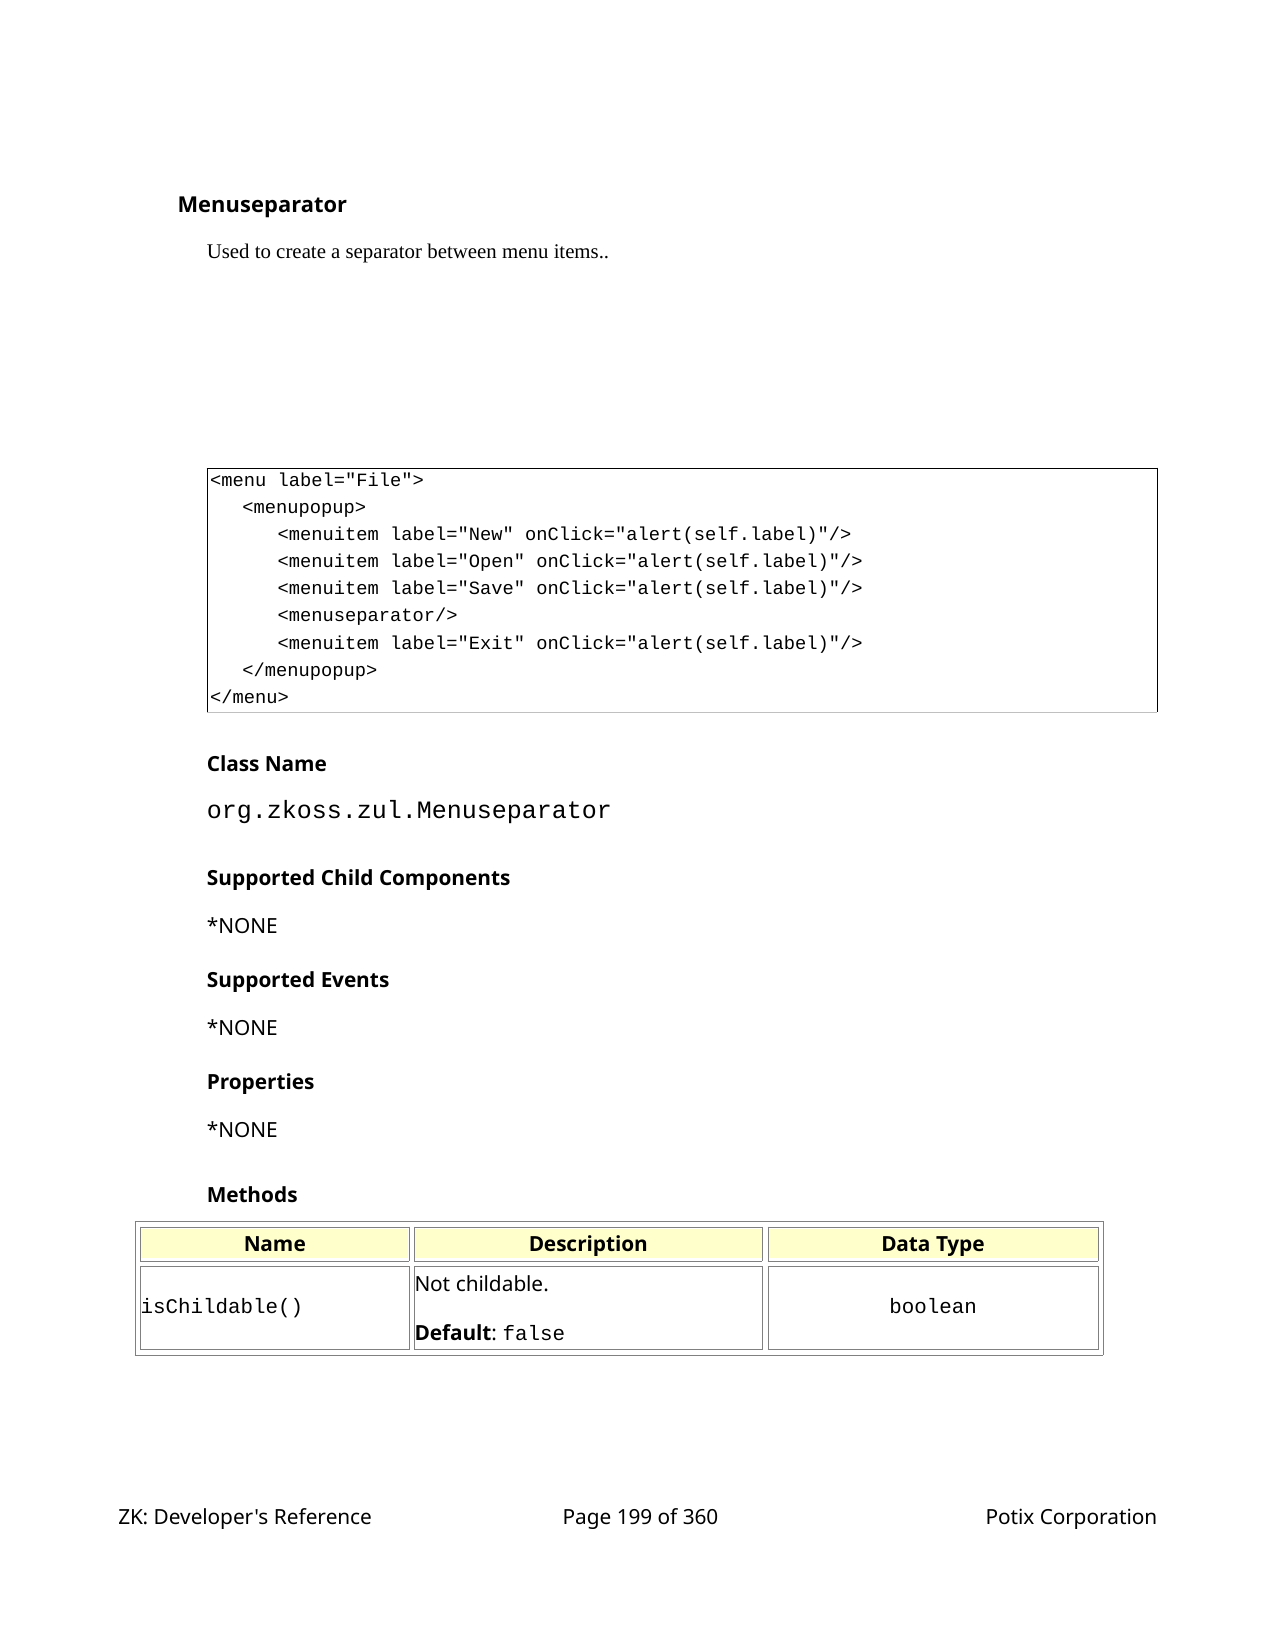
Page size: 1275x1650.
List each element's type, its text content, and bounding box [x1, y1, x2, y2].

text <menuitem label="Exit" onClick="alert(self.label)"/> [208, 631, 1157, 655]
table_header Description [411, 1222, 765, 1261]
text <menuitem label="Save" onClick="alert(self.label)"/> [208, 576, 1157, 600]
text *NONE [207, 1013, 1157, 1042]
table_cell boolean [765, 1261, 1101, 1349]
text <menu label="File"> [208, 469, 1157, 492]
text </menu> [208, 685, 1157, 712]
text <menuseparator/> [208, 603, 1157, 628]
text org.zkoss.zul.Menuseparator [207, 798, 1157, 826]
subtitle Supported Child Components [207, 863, 1157, 891]
text *NONE [207, 911, 1157, 940]
subtitle Class Name [207, 749, 1157, 777]
table_cell Not childable. Default: false [411, 1261, 765, 1349]
text *NONE [207, 1116, 1157, 1144]
text </menupopup> [208, 658, 1157, 682]
table_cell isChildable() [138, 1261, 411, 1349]
text <menuitem label="New" onClick="alert(self.label)"/> [208, 522, 1157, 546]
table_header Data Type [765, 1222, 1101, 1261]
subtitle Methods [207, 1181, 1157, 1209]
subtitle Supported Events [207, 965, 1157, 993]
text <menupopup> [208, 494, 1157, 519]
text <menuitem label="Open" onClick="alert(self.label)"/> [208, 549, 1157, 573]
text Used to create a separator between menu items.. [207, 239, 1157, 264]
subtitle Menuseparator [177, 189, 1157, 219]
table_header Name [138, 1222, 411, 1261]
subtitle Properties [207, 1067, 1157, 1095]
